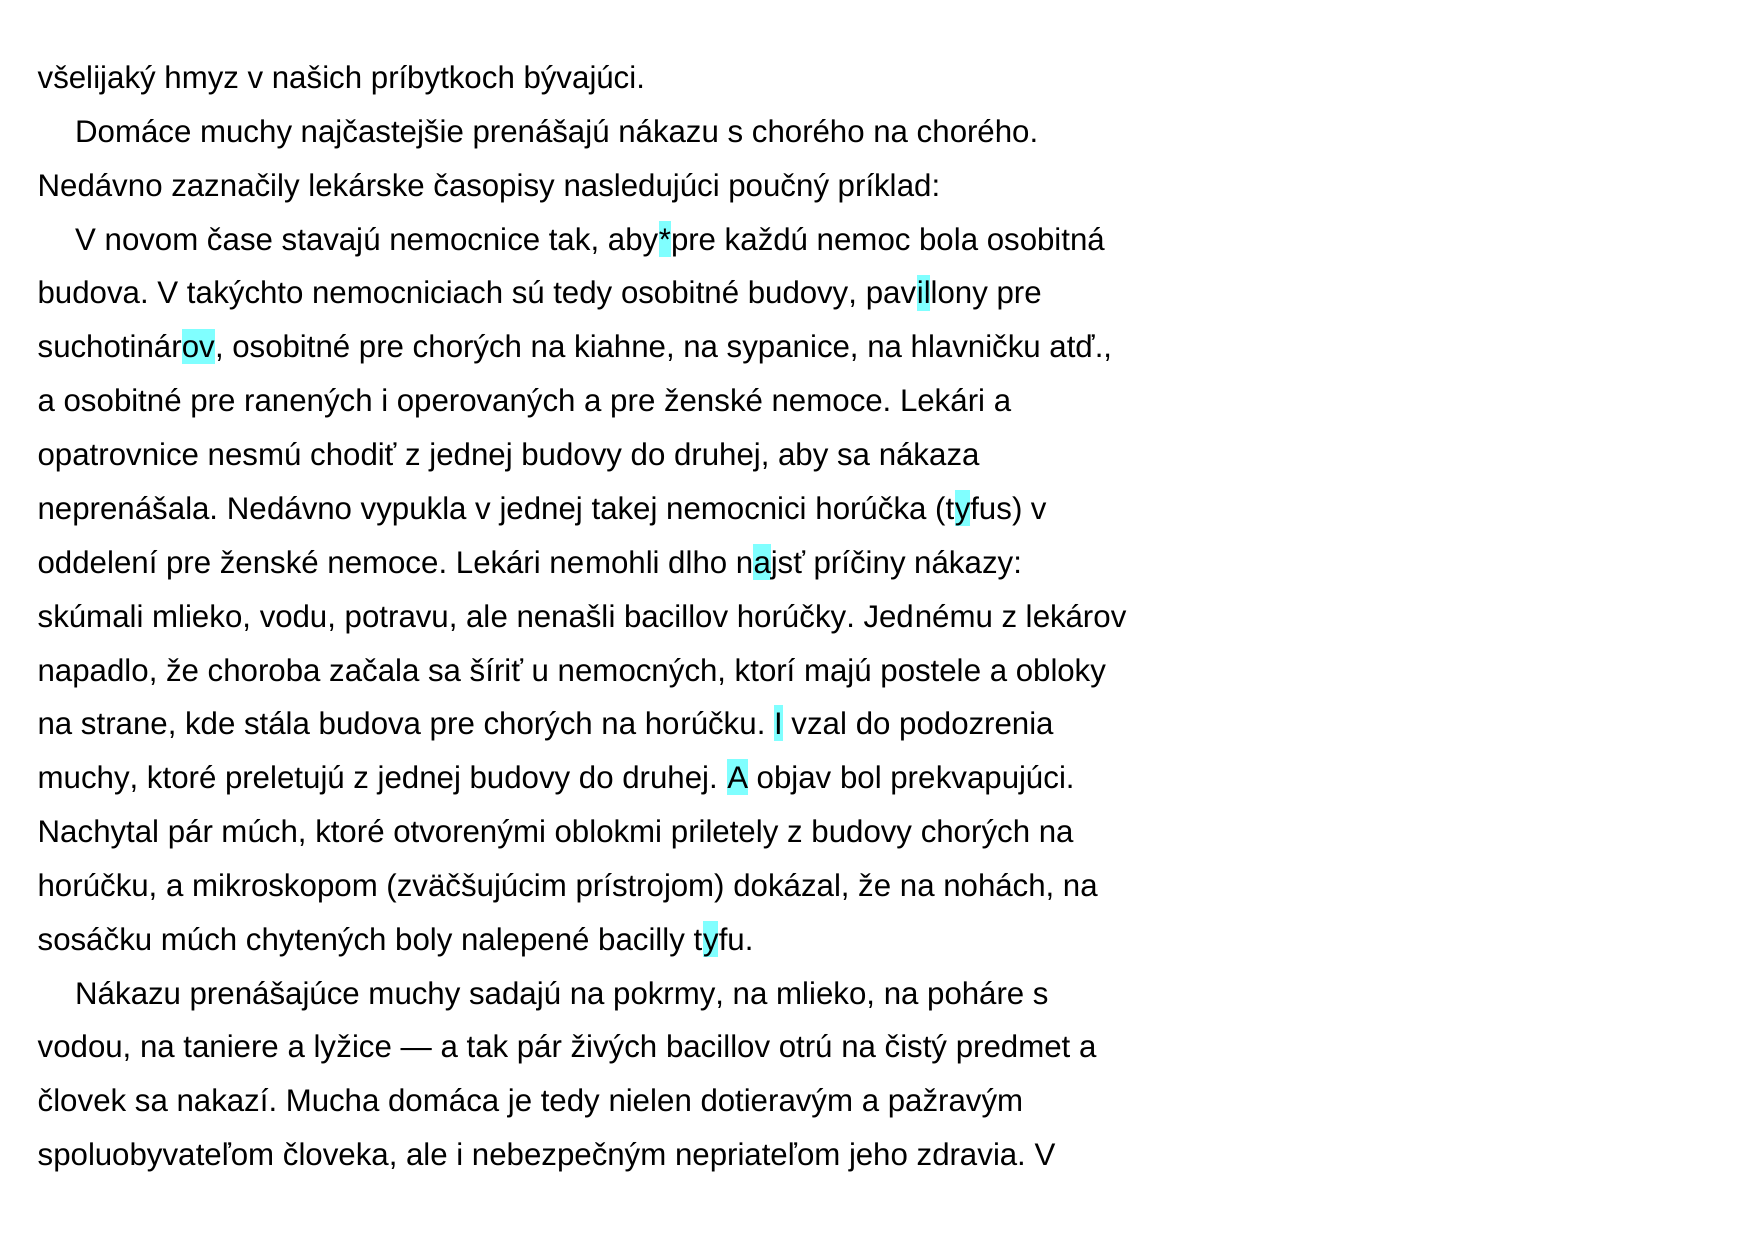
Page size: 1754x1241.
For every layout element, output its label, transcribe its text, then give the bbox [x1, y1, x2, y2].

text Nákazu prenášajúce muchy sadajú na pokrmy, na mlieko, na poháre s vodou, na taniere a ly­žice — a tak pár živých bacillov otrú na čistý predmet a človek sa nakazí. Mucha domáca je tedy nielen dotieravým a pažravým spoluobyva­teľom človeka, ale i nebezpečným nepriateľom jeho zdravia. V [37, 975, 1130, 1172]
text Domáce muchy najčastejšie prenášajú nákazu s chorého na chorého. Nedávno zaznačily lekárske časopisy nasledujúci poučný príklad: [37, 113, 1130, 203]
text všelijaký hmyz v našich príbytkoch bývajúci. [37, 59, 1130, 95]
text V novom čase stavajú nemocnice tak, aby*pre každú nemoc bola osobitná budova. V ta­kýchto nemocniciach sú tedy osobitné budovy, pavillony pre suchotinárov, osobitné pre chorých na kiahne, na sypanice, na hlavničku atď., a osobitné pre ranených i operovaných a pre ženské nemoce. Lekári a opatrovnice nesmú chodiť z jednej budovy do druhej, aby sa nákaza neprenášala. Ne­dávno vypukla v jednej takej nemocnici horúčka (tyfus) v oddelení pre ženské nemoce. Lekári ne­mohli dlho najsť príčiny nákazy: skúmali mlieko, vodu, potravu, ale nenašli bacillov horúčky. Jed­nému z lekárov napadlo, že choroba začala sa šíriť u nemocných, ktorí majú postele a obloky na strane, kde stála budova pre chorých na ho­rúčku. I vzal do podozrenia muchy, ktoré preletujú z jednej budovy do druhej. A objav bol pre­kvapujúci. Nachytal pár múch, ktoré otvorenými oblokmi priletely z budovy chorých na horúčku, a mikroskopom (zväčšujúcim prístrojom) dokázal, že na nohách, na sosáčku múch chytených boly nalepené bacilly tyfu. [37, 221, 1130, 957]
